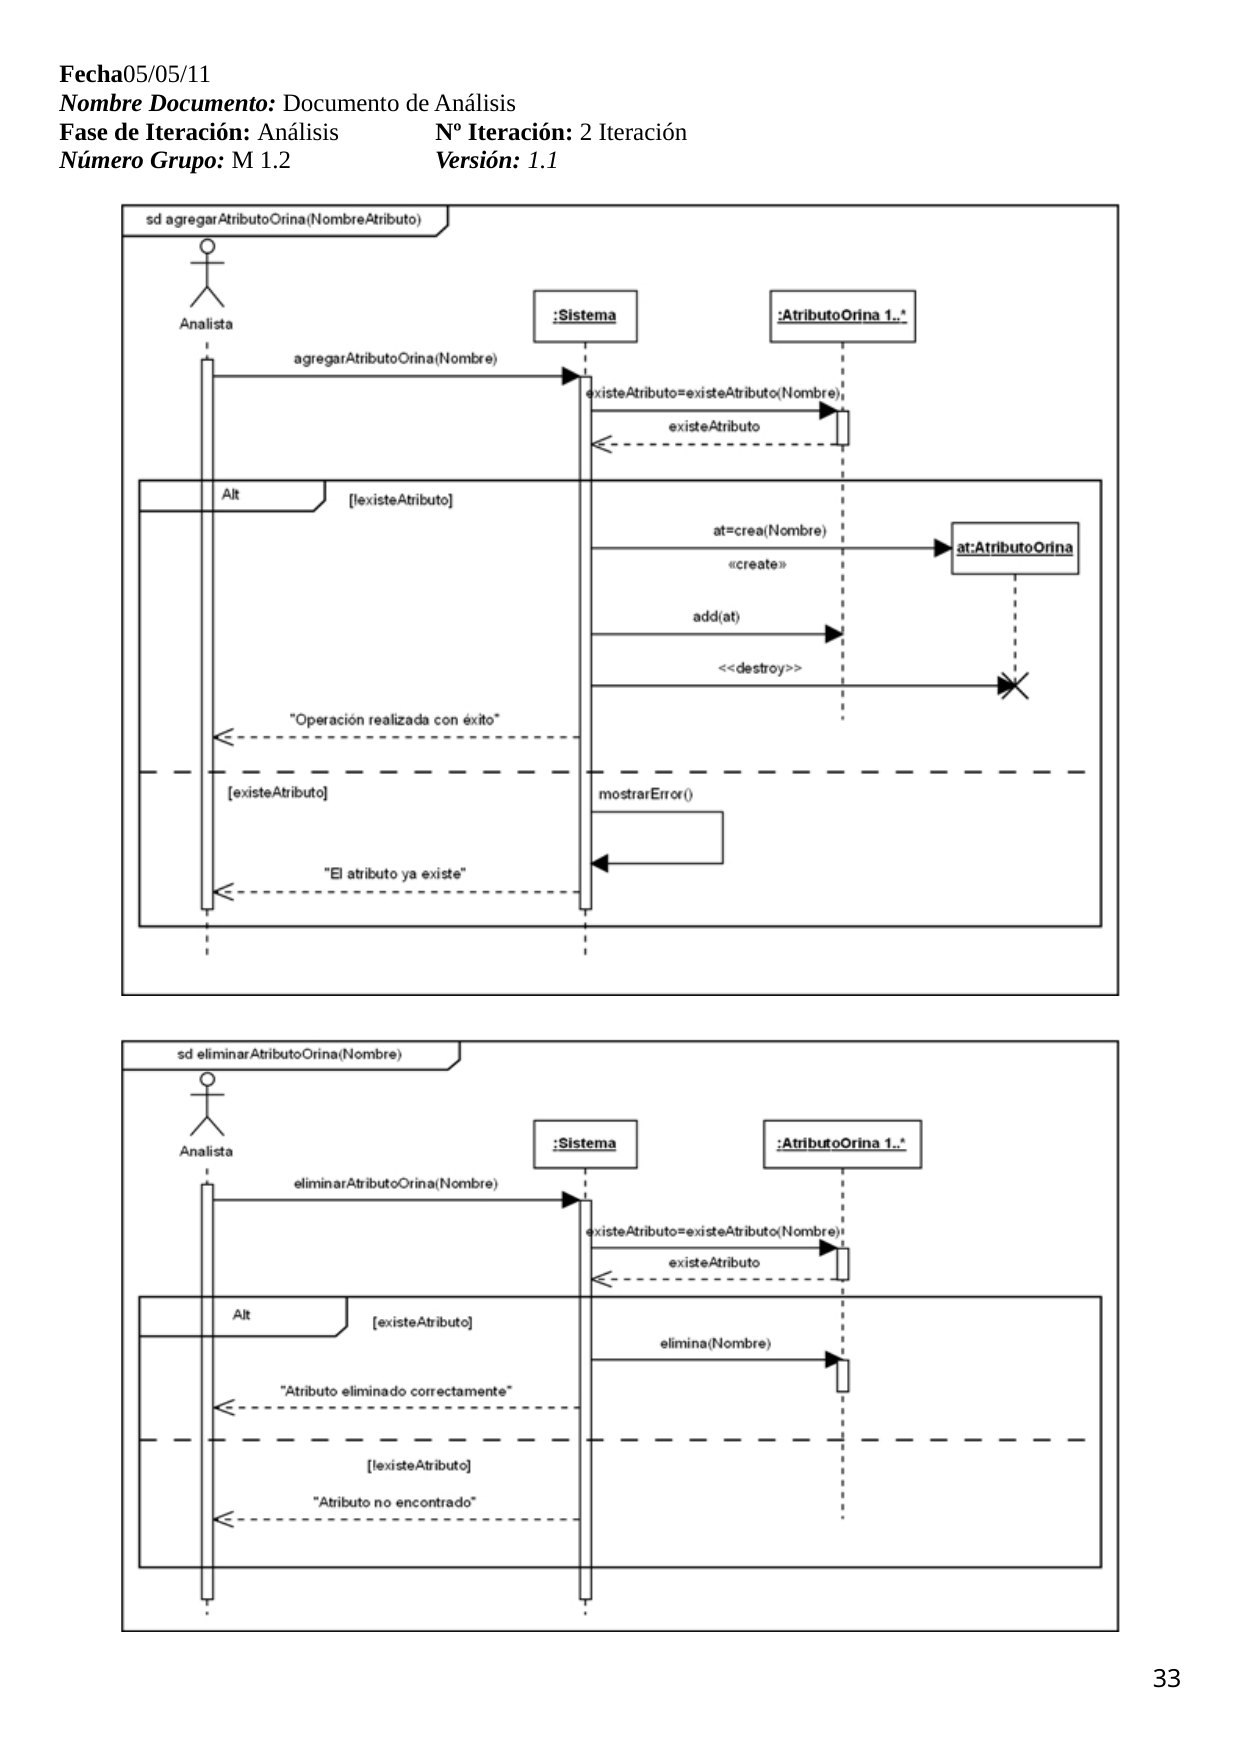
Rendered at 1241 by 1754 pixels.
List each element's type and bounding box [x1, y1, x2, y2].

picture [121, 203, 1120, 996]
picture [121, 1039, 1120, 1632]
